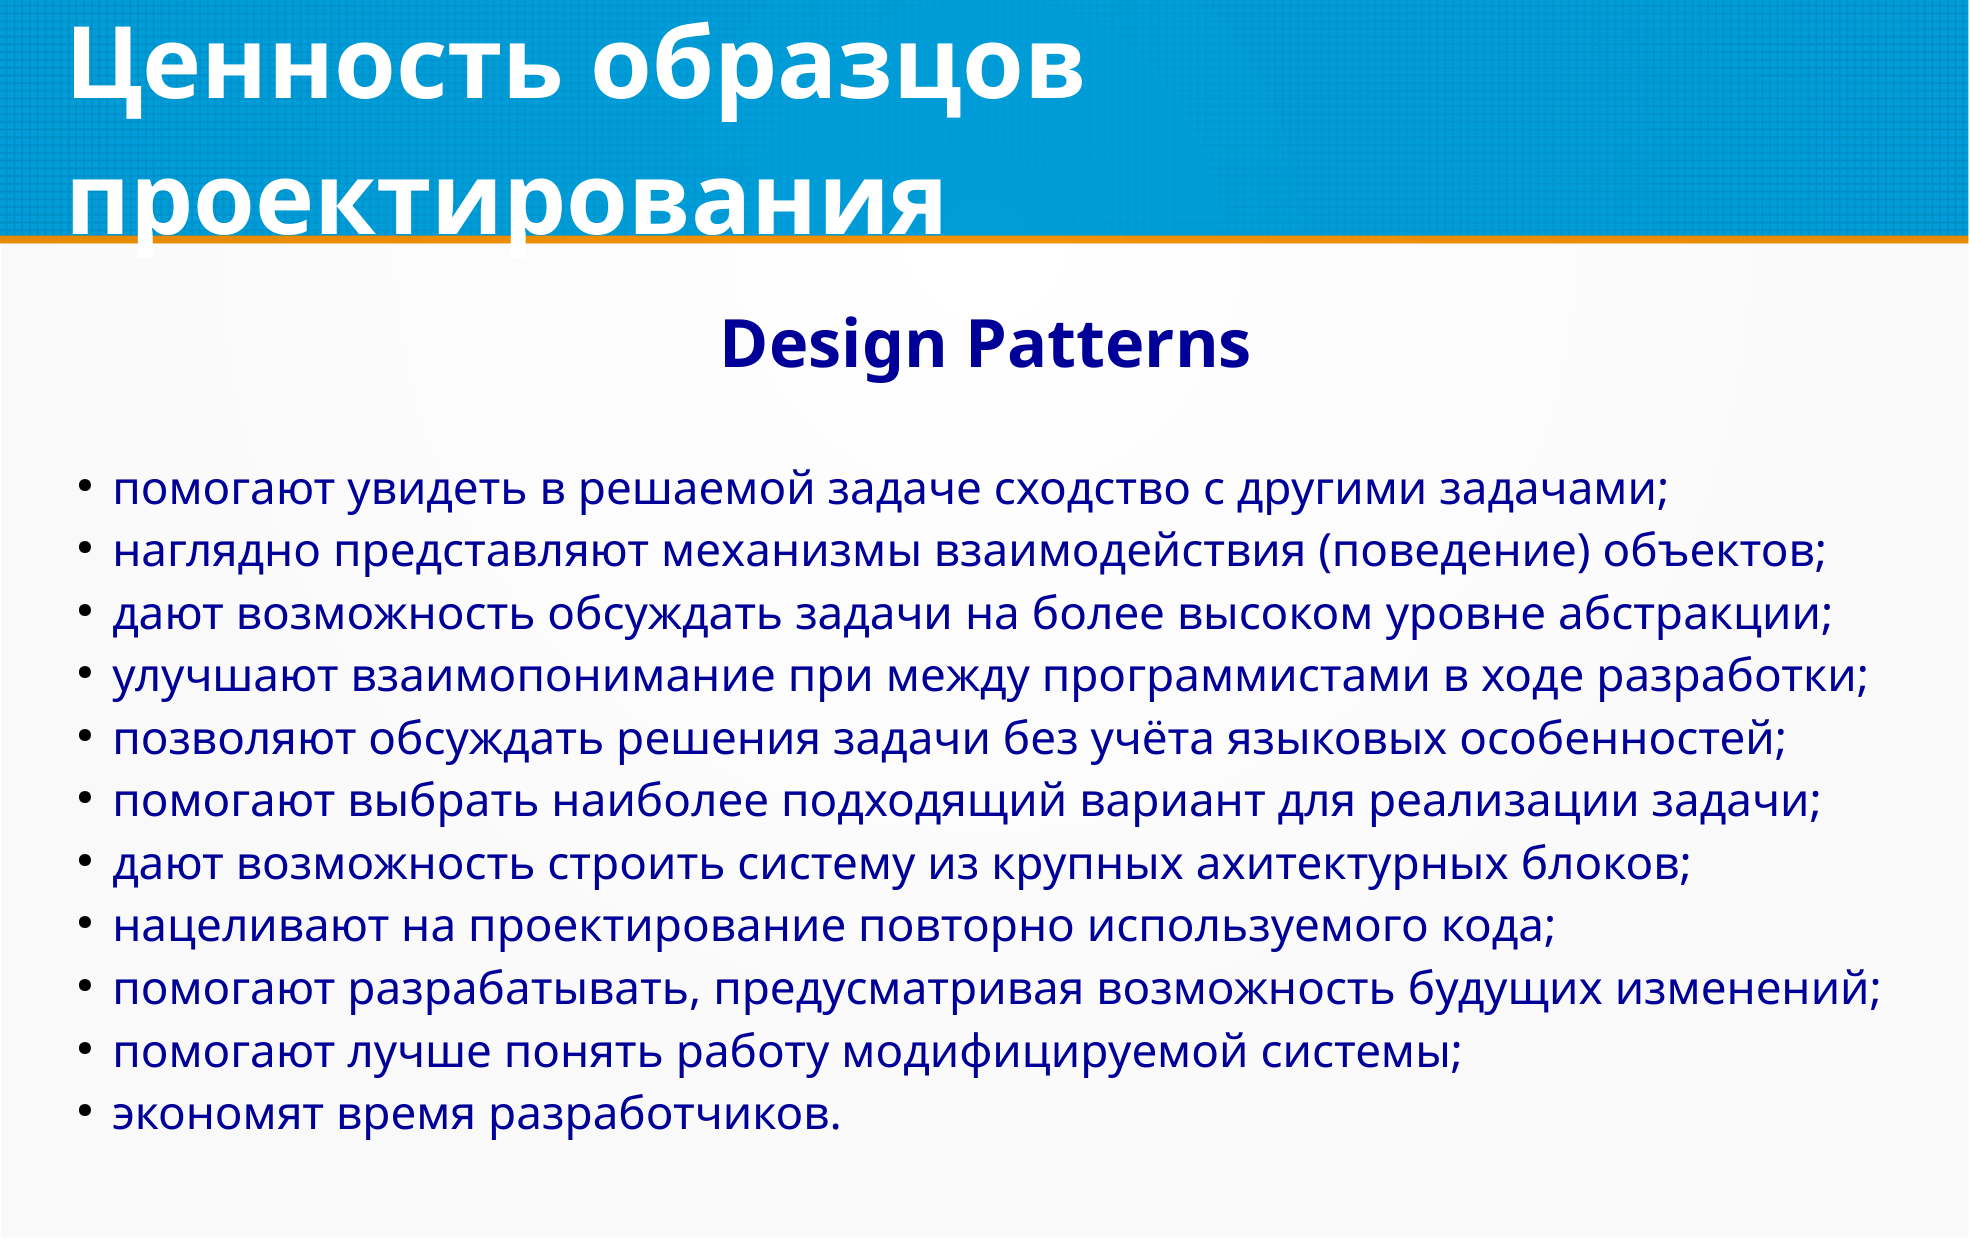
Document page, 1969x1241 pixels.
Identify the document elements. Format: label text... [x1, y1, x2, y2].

text_box Design Patterns помогают увидеть в решаемой задаче сходство с другими задачами; наглядно представляют механизмы взаимодействия (поведение) объектов; дают возможность обсуждать задачи на более высоком уровне абстракции; улучшают взаимопонимание при между программистами в ходе разработки; позволяют обсуждать решения задачи без учёта языковых особенностей; помогают выбрать наиболее подходящий вариант для реализации задачи; дают возможность строить систему из крупных ахитектурных блоков; нацеливают на проектирование повторно используемого кода; помогают разрабатывать, предусматривая возможность будущих изменений; помогают лучше понять работу модифицируемой системы; экономят время разработчиков. [70, 263, 1902, 1176]
text_box Ценность образцов проектирования [59, 55, 1902, 200]
picture [0, 234, 1969, 1241]
